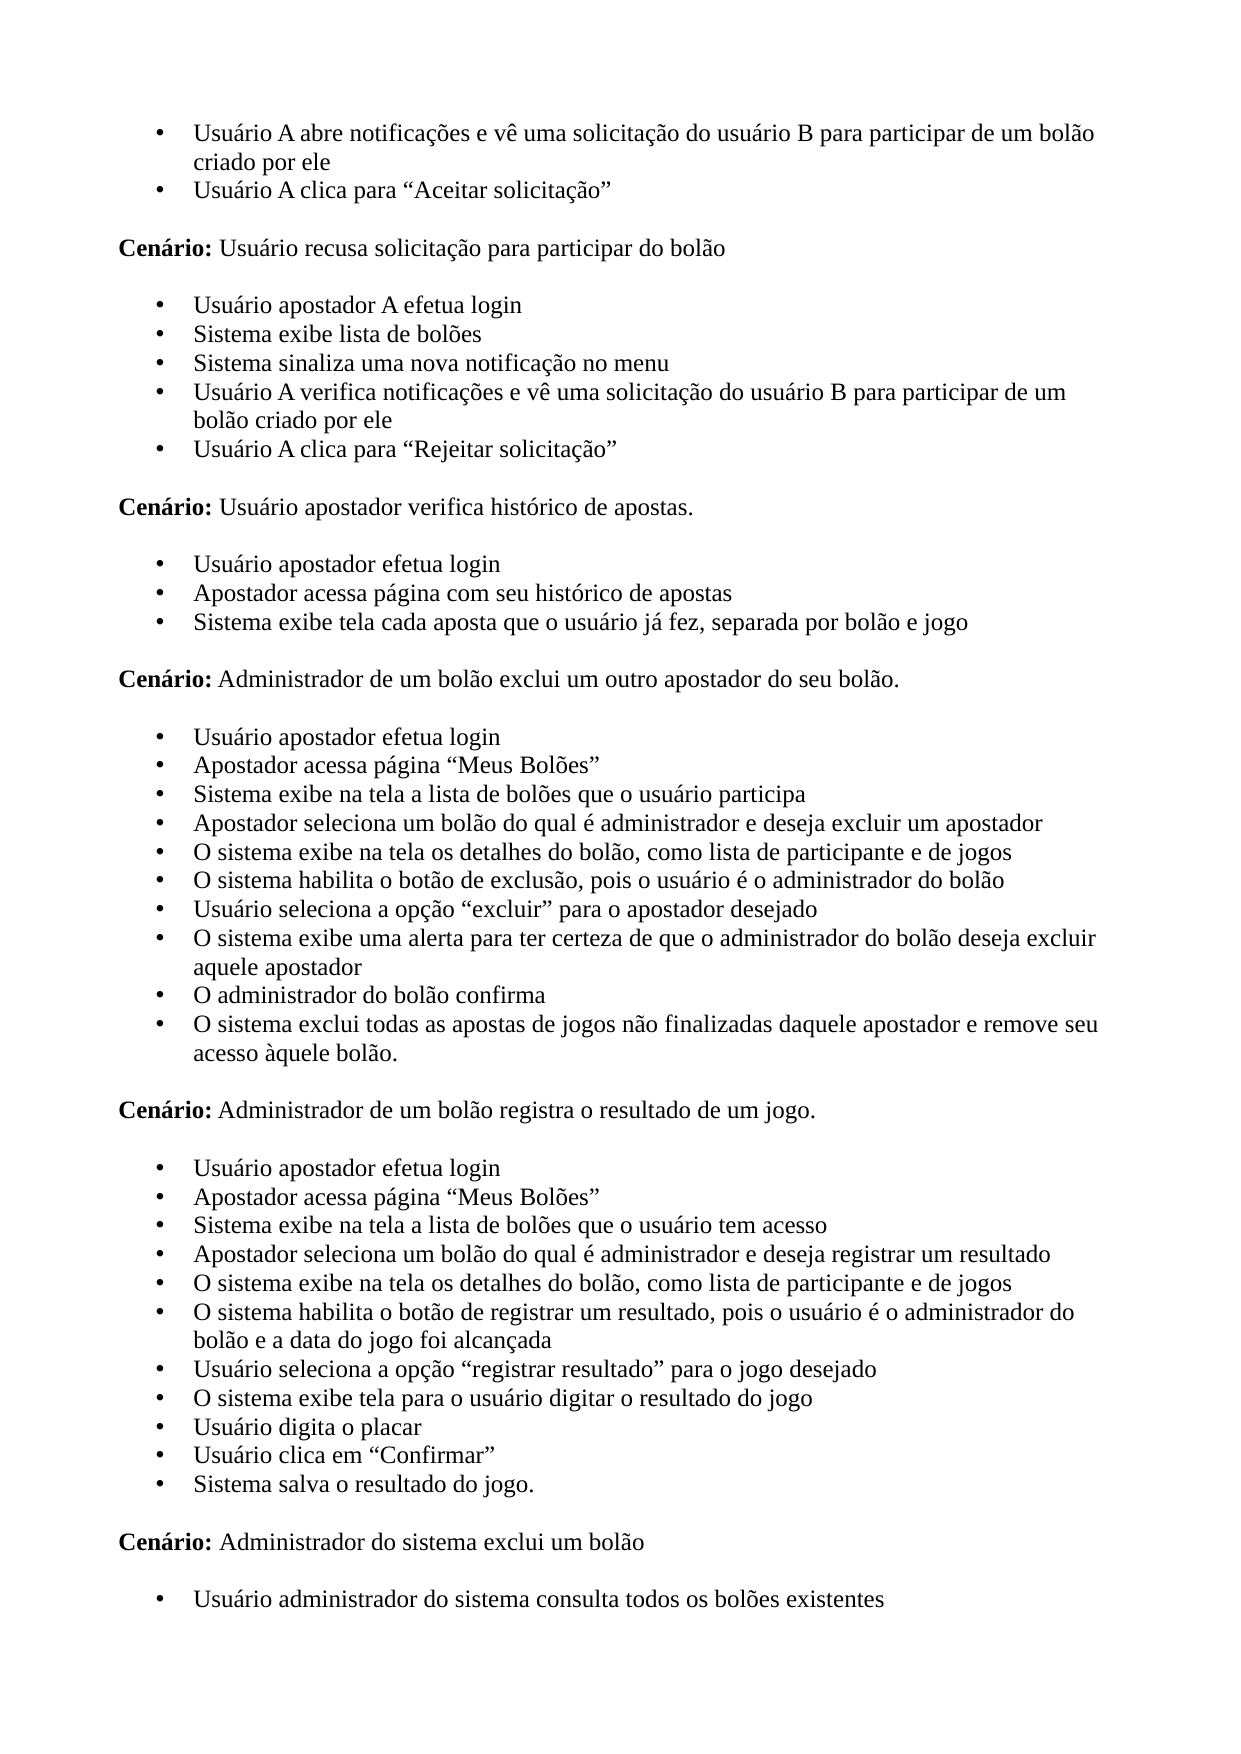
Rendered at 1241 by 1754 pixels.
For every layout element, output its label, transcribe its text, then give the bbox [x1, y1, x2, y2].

list Sistema salva o resultado do jogo. [156, 1469, 1122, 1498]
text Cenário: Administrador de um bolão exclui um outro apostador do seu bolão. [118, 664, 1122, 693]
text Cenário: Administrador de um bolão registra o resultado de um jogo. [118, 1096, 1122, 1124]
list Apostador acessa página com seu histórico de apostas [156, 578, 1122, 607]
list O administrador do bolão confirma [156, 981, 1122, 1009]
text Cenário: Administrador do sistema exclui um bolão [118, 1527, 1122, 1556]
list Usuário A clica para “Aceitar solicitação” [156, 176, 1122, 204]
text Cenário: Usuário apostador verifica histórico de apostas. [118, 492, 1122, 521]
list Usuário clica em “Confirmar” [156, 1441, 1122, 1469]
list Sistema exibe tela cada aposta que o usuário já fez, separada por bolão e jogo [156, 607, 1122, 636]
list O sistema exibe tela para o usuário digitar o resultado do jogo [156, 1383, 1122, 1412]
list O sistema exibe na tela os detalhes do bolão, como lista de participante e de jogos [156, 1268, 1122, 1297]
list Usuário administrador do sistema consulta todos os bolões existentes [156, 1584, 1122, 1613]
list O sistema exibe uma alerta para ter certeza de que o administrador do bolão deseja excluir aquele apostador [156, 923, 1122, 981]
list Sistema exibe na tela a lista de bolões que o usuário participa [156, 779, 1122, 808]
list Usuário A clica para “Rejeitar solicitação” [156, 434, 1122, 463]
list Usuário A verifica notificações e vê uma solicitação do usuário B para participar de um bolão criado por ele [156, 377, 1122, 434]
list Usuário apostador efetua login [156, 1153, 1122, 1182]
list Usuário seleciona a opção “registrar resultado” para o jogo desejado [156, 1354, 1122, 1383]
list O sistema exibe na tela os detalhes do bolão, como lista de participante e de jogos [156, 837, 1122, 866]
list O sistema exclui todas as apostas de jogos não finalizadas daquele apostador e remove seu acesso àquele bolão. [156, 1009, 1122, 1067]
list Sistema exibe na tela a lista de bolões que o usuário tem acesso [156, 1211, 1122, 1239]
list Usuário A abre notificações e vê uma solicitação do usuário B para participar de um bolão criado por ele [156, 118, 1122, 176]
list O sistema habilita o botão de registrar um resultado, pois o usuário é o administrador do bolão e a data do jogo foi alcançada [156, 1297, 1122, 1354]
list O sistema habilita o botão de exclusão, pois o usuário é o administrador do bolão [156, 866, 1122, 894]
text Cenário: Usuário recusa solicitação para participar do bolão [118, 233, 1122, 262]
list Apostador acessa página “Meus Bolões” [156, 751, 1122, 779]
list Usuário apostador efetua login [156, 722, 1122, 751]
list Sistema sinaliza uma nova notificação no menu [156, 348, 1122, 377]
list Usuário apostador A efetua login [156, 291, 1122, 319]
list Usuário seleciona a opção “excluir” para o apostador desejado [156, 894, 1122, 923]
list Apostador seleciona um bolão do qual é administrador e deseja registrar um resultado [156, 1239, 1122, 1268]
list Usuário digita o placar [156, 1412, 1122, 1441]
list Apostador acessa página “Meus Bolões” [156, 1182, 1122, 1211]
list Usuário apostador efetua login [156, 549, 1122, 578]
list Apostador seleciona um bolão do qual é administrador e deseja excluir um apostador [156, 808, 1122, 837]
list Sistema exibe lista de bolões [156, 319, 1122, 348]
